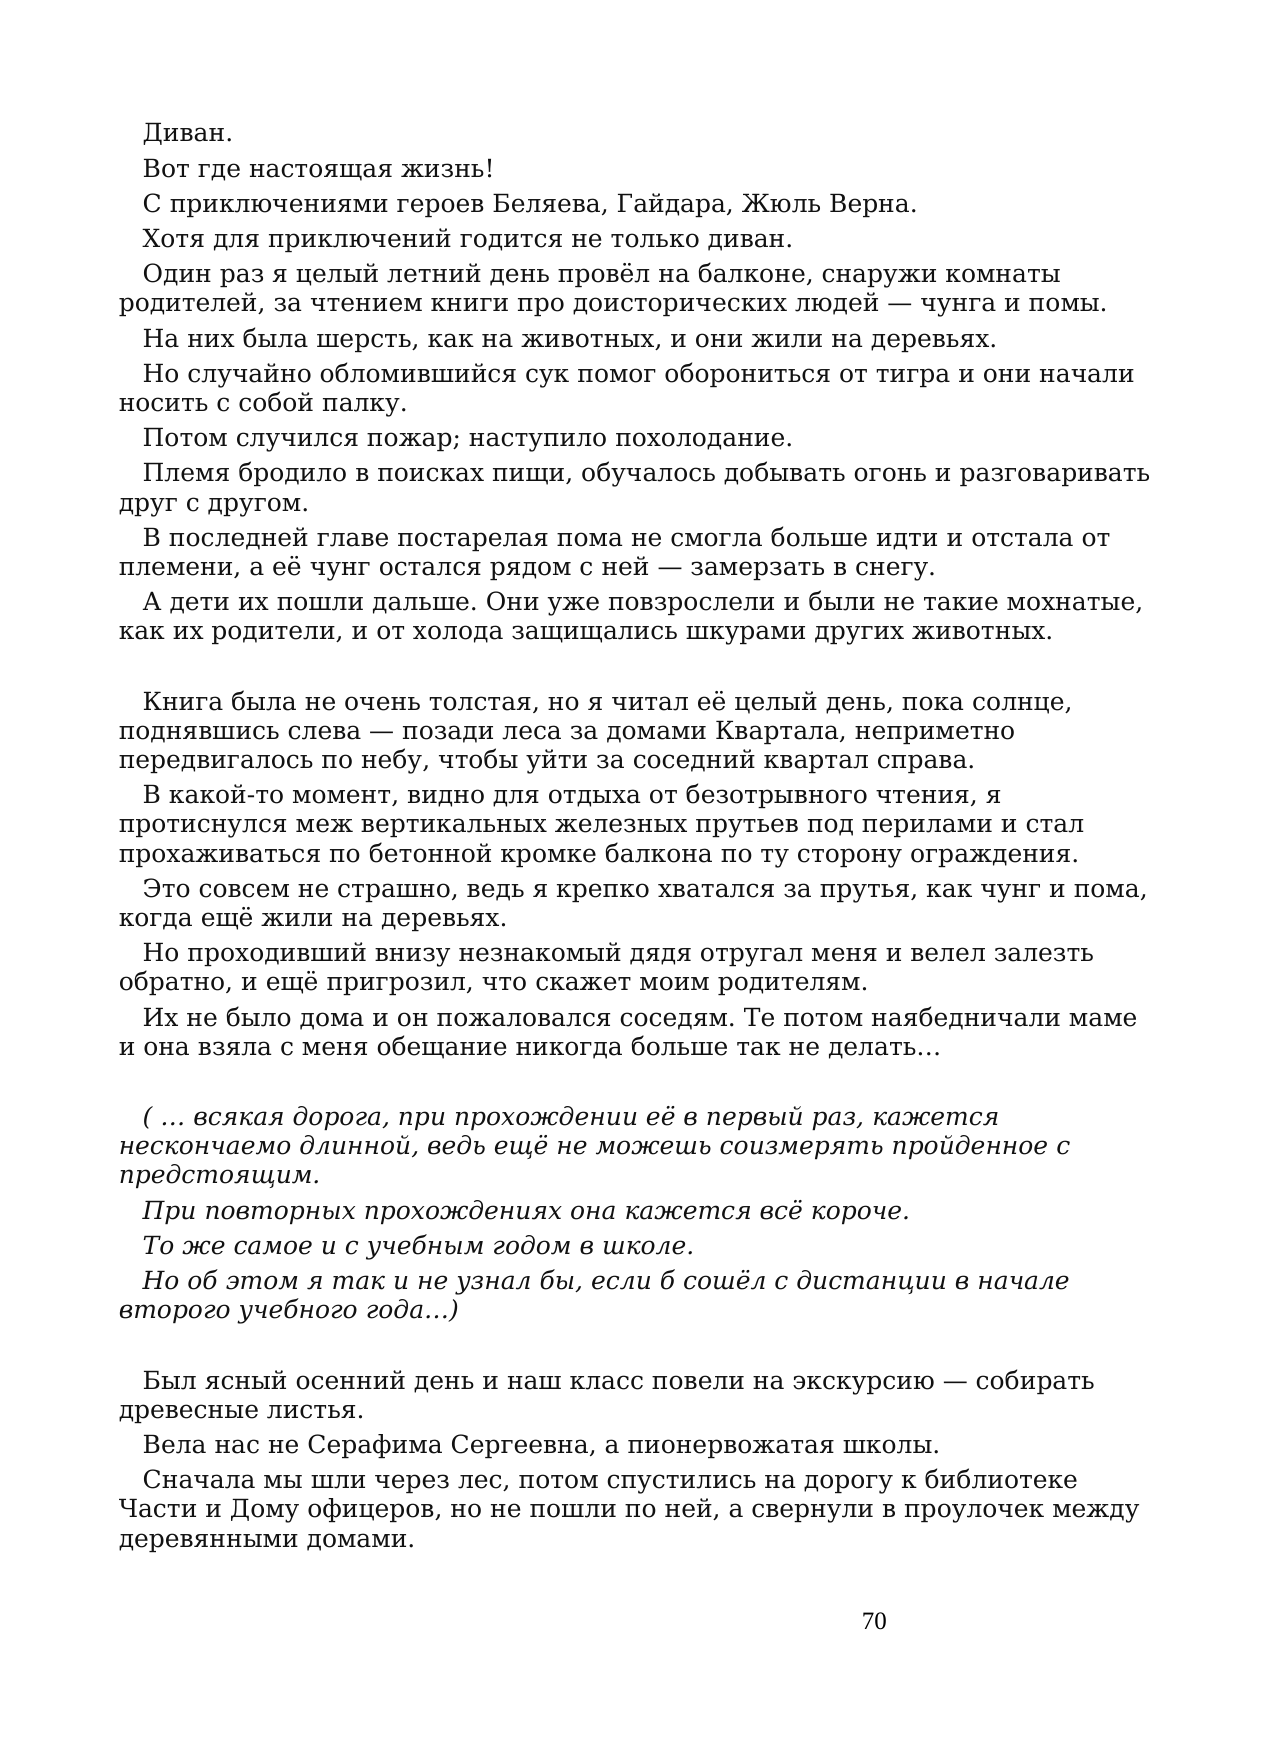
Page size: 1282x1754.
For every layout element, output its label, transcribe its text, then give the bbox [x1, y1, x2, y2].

text Диван. [118, 118, 1162, 148]
text Их не было дома и он пожаловался соседям. Те потом наябедничали маме и она взяла с меня обещание никогда больше так не делать… [118, 1003, 1162, 1061]
text Это совсем не страшно, ведь я крепко хватался за прутья, как чунг и пома, когда ещё жили на деревьях. [118, 874, 1162, 932]
text Вела нас не Серафима Сергеевна, а пионервожатая школы. [118, 1430, 1162, 1459]
text Племя бродило в поисках пищи, обучалось добывать огонь и разговаривать друг с другом. [118, 458, 1162, 517]
text На них была шерсть, как на животных, и они жили на деревьях. [118, 324, 1162, 353]
text Но случайно обломившийся сук помог оборониться от тигра и они начали носить с собой палку. [118, 359, 1162, 417]
text Но проходивший внизу незнакомый дядя отругал меня и велел залезть обратно, и ещё пригрозил, что скажет моим родителям. [118, 938, 1162, 997]
text То же самое и с учебным годом в школе. [118, 1231, 1162, 1260]
text А дети их пошли дальше. Они уже повзрослели и были не такие мохнатые, как их родители, и от холода защищались шкурами других животных. [118, 587, 1162, 646]
text ( … всякая дорога, при прохождении её в первый раз, кажется нескончаемо длинной, ведь ещё не можешь соизмерять пройденное с предстоящим. [118, 1102, 1162, 1190]
text С приключениями героев Беляева, Гайдара, Жюль Верна. [118, 189, 1162, 218]
text Но об этом я так и не узнал бы, если б сошёл с дистанции в начале второго учебного года…) [118, 1266, 1162, 1324]
text Потом случился пожар; наступило похолодание. [118, 423, 1162, 452]
text Сначала мы шли через лес, потом спустились на дорогу к библиотеке Части и Дому офицеров, но не пошли по ней, а свернули в проулочек между деревянными домами. [118, 1465, 1162, 1553]
text В какой-то момент, видно для отдыха от безотрывного чтения, я протиснулся меж вертикальных железных прутьев под перилами и стал прохаживаться по бетонной кромке балкона по ту сторону ограждения. [118, 780, 1162, 868]
text При повторных прохождениях она кажется всё короче. [118, 1196, 1162, 1225]
text Был ясный осенний день и наш класс повели на экскурсию — собирать древесные листья. [118, 1366, 1162, 1424]
text В последней главе постарелая пома не смогла больше идти и отстала от племени, а её чунг остался рядом с ней — замерзать в снегу. [118, 523, 1162, 581]
text Вот где настоящая жизнь! [118, 154, 1162, 183]
text Книга была не очень толстая, но я читал её целый день, пока солнце, поднявшись слева — позади леса за домами Квартала, неприметно передвигалось по небу, чтобы уйти за соседний квартал справа. [118, 687, 1162, 774]
text Хотя для приключений годится не только диван. [118, 224, 1162, 253]
text Один раз я целый летний день провёл на балконе, снаружи комнаты родителей, за чтением книги про доисторических людей — чунга и помы. [118, 259, 1162, 318]
